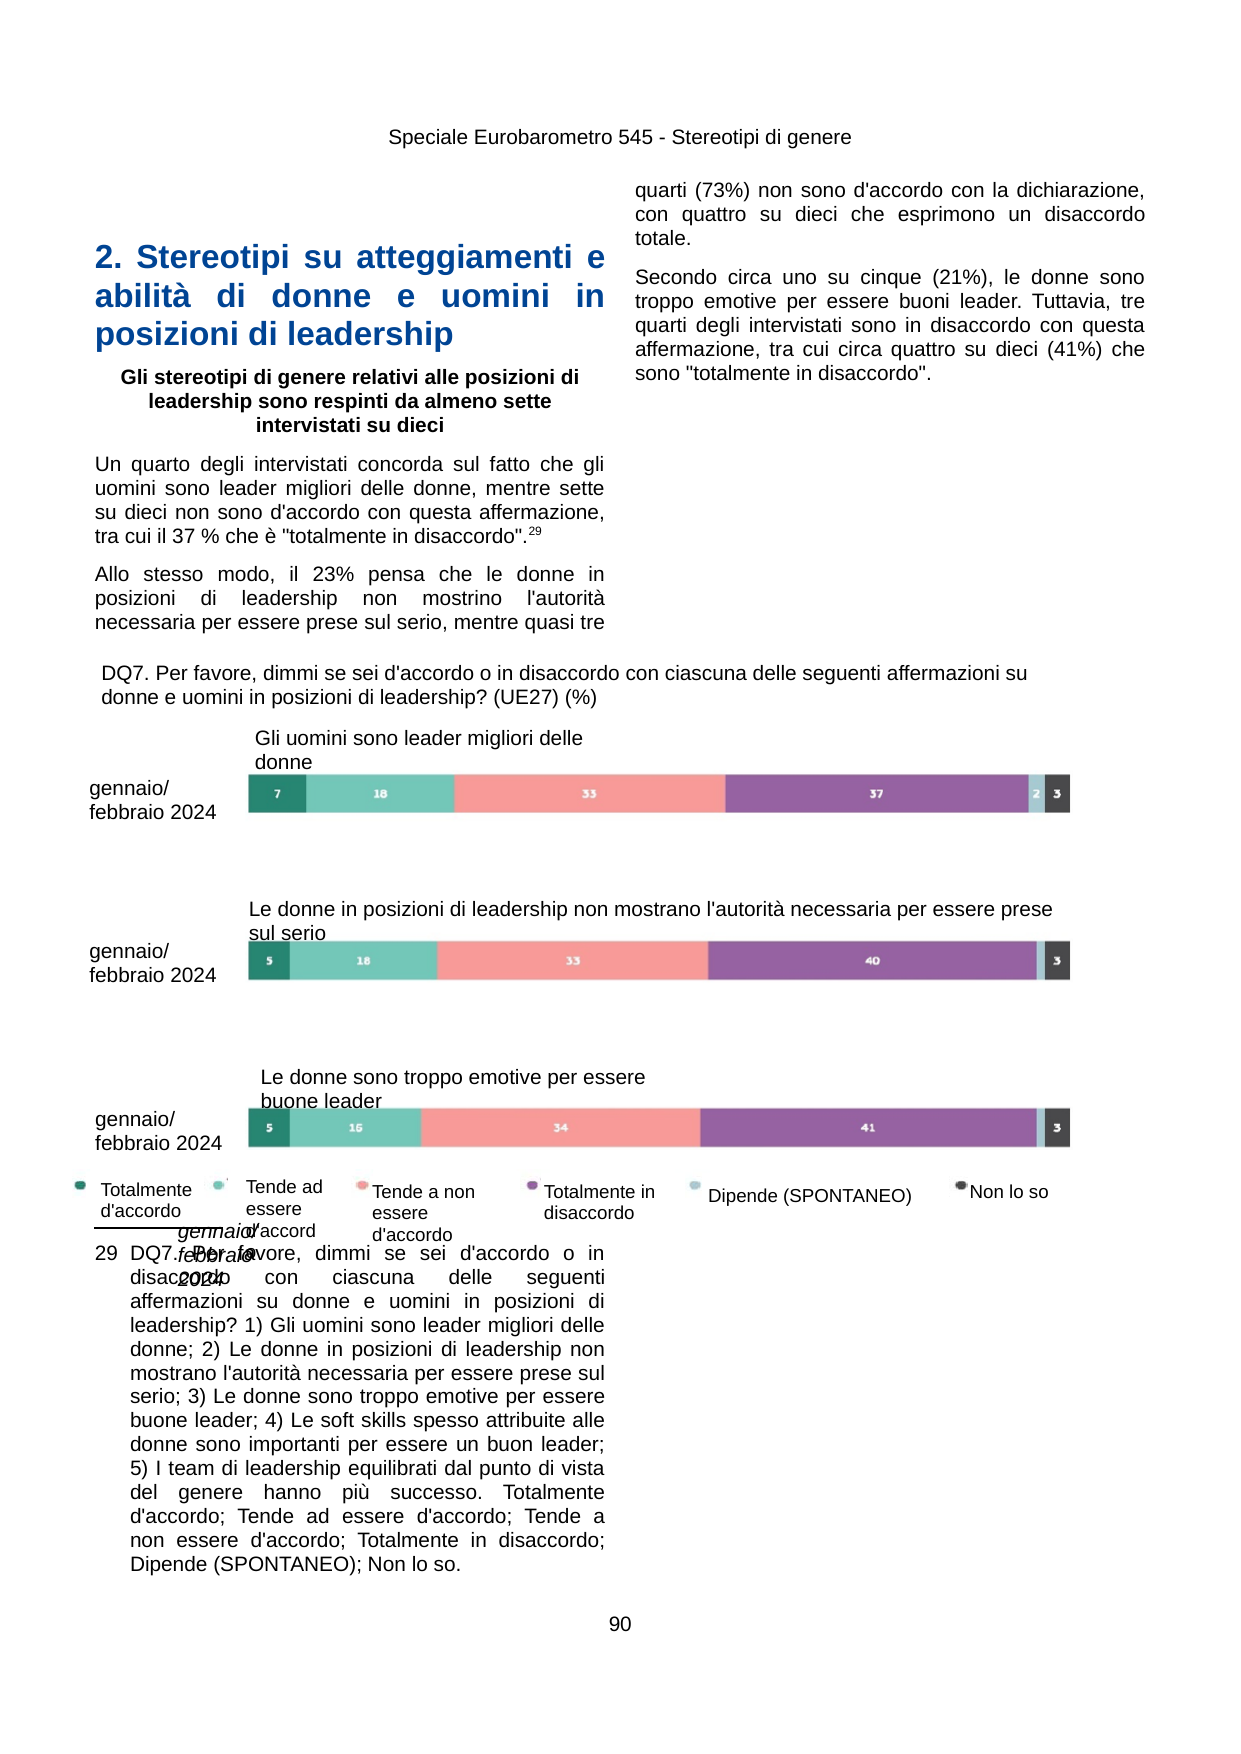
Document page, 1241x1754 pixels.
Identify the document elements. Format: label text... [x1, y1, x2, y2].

text Secondo circa uno su cinque (21%), le donne sono troppo emotive per essere buoni leader. Tuttavia, tre quarti degli intervistati sono in disaccordo con questa affermazione, tra cui circa quattro su dieci (41%) che sono "totalmente in disaccordo". [635, 264, 1146, 384]
text Un quarto degli intervistati concorda sul fatto che gli uomini sono leader migliori delle donne, mentre sette su dieci non sono d'accordo con questa affermazione, tra cui il 37 % che è "totalmente in disaccordo". [94, 452, 605, 547]
text DQ7. Per favore, dimmi se sei d'accordo o in disaccordo con ciascuna delle seguenti affermazioni su donne e uomini in posizioni di leadership? 1) Gli uomini sono leader migliori delle donne; 2) Le donne in posizioni di leadership non mostrano l'autorità necessaria per essere prese sul serio; 3) Le donne sono troppo emotive per essere buone leader; 4) Le soft skills spesso attribuite alle donne sono importanti per essere un buon leader; 5) I team di leadership equilibrati dal punto di vista del genere hanno più successo. Totalmente d'accordo; Tende ad essere d'accordo; Tende a non essere d'accordo; Totalmente in disaccordo; Dipende (SPONTANEO); Non lo so. [94, 1241, 605, 1576]
text quarti (73%) non sono d'accordo con la dichiarazione, con quattro su dieci che esprimono un disaccordo totale. [635, 178, 1146, 250]
picture [711, 1191, 719, 1200]
picture [868, 1192, 873, 1200]
picture [894, 1190, 903, 1200]
picture [831, 1192, 836, 1200]
text Gli stereotipi di genere relativi alle posizioni di leadership sono respinti da almeno sette intervistati su dieci [94, 365, 605, 437]
subtitle 2. Stereotipi su atteggiamenti e abilità di donne e uomini in posizioni di leadership [94, 237, 605, 353]
picture [68, 1163, 968, 1200]
picture [245, 768, 1073, 1150]
picture [817, 1190, 826, 1200]
text Allo stesso modo, il 23% pensa che le donne in posizioni di leadership non mostrino l'autorità necessaria per essere prese sul serio, mentre quasi tre [94, 562, 605, 634]
